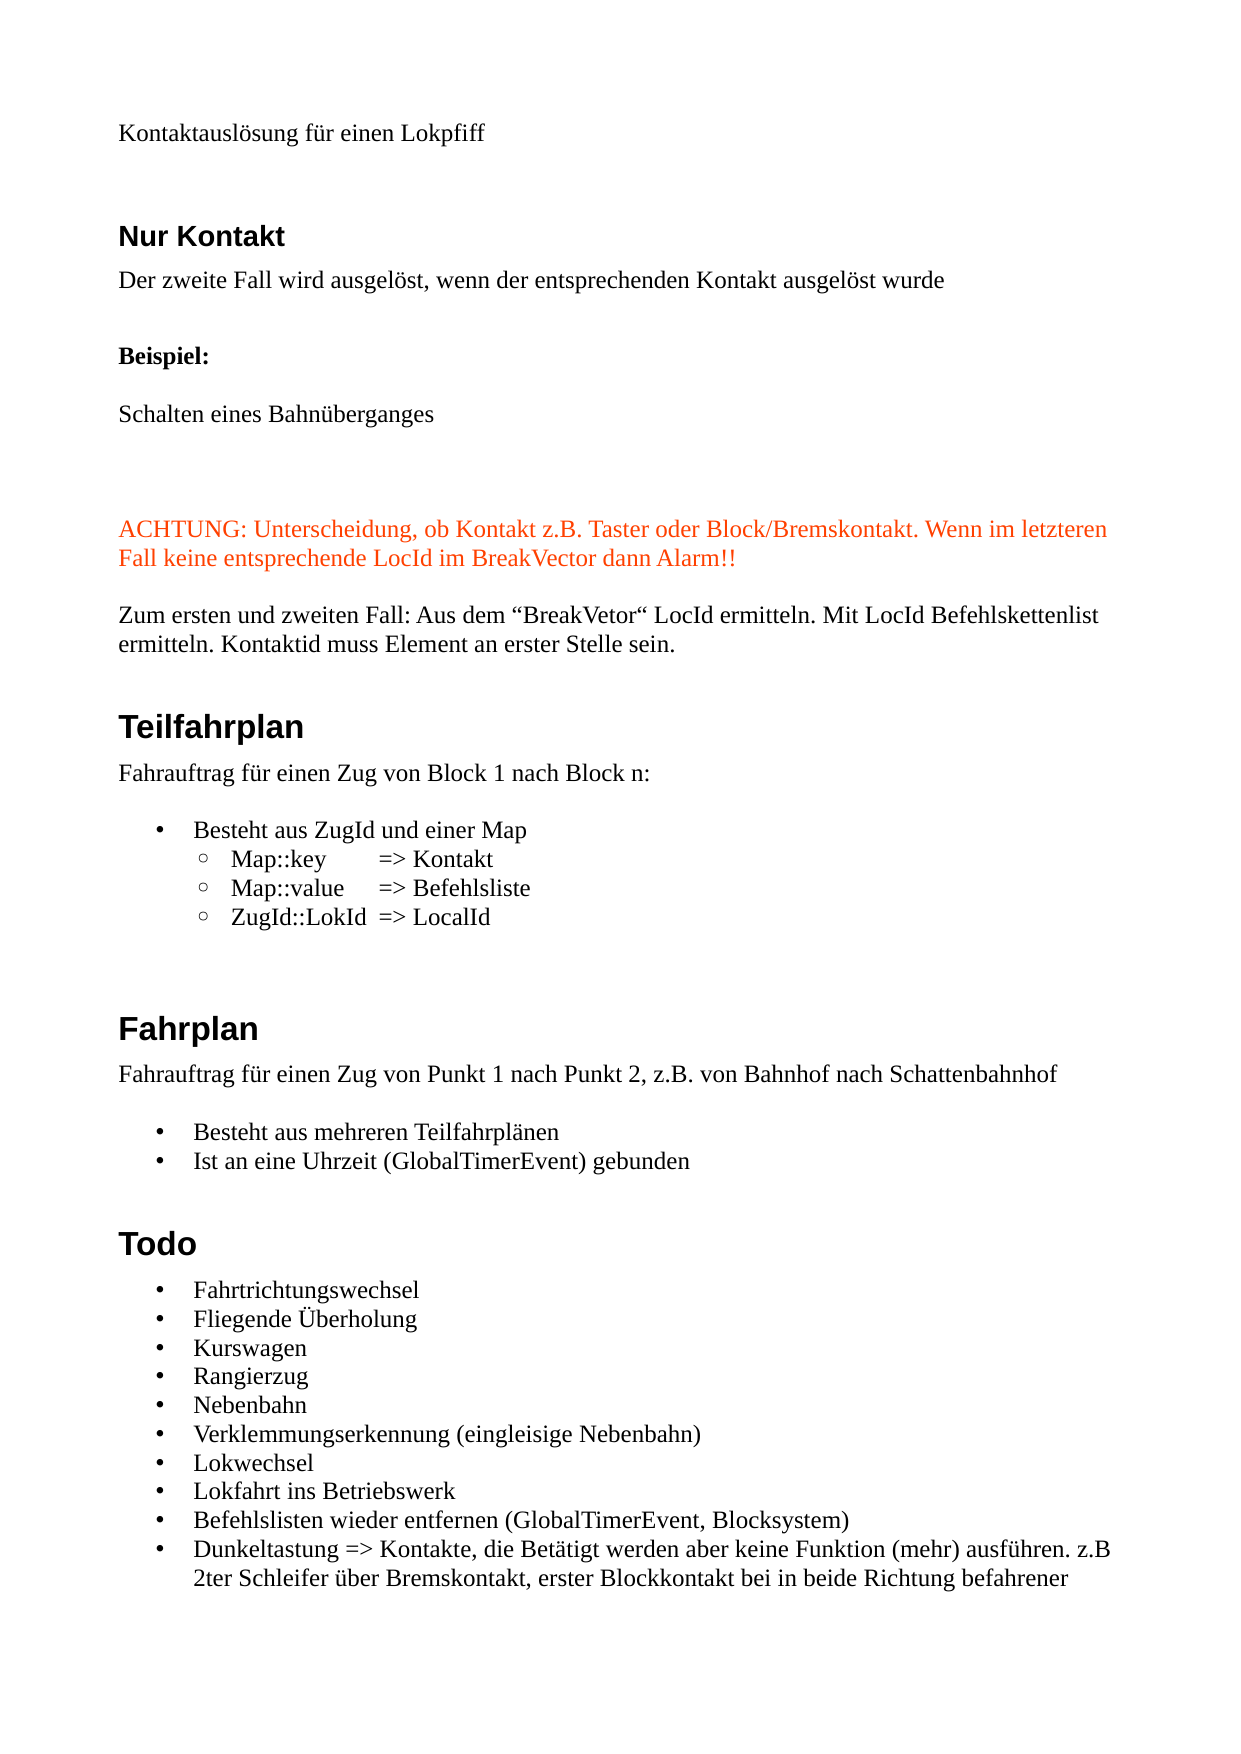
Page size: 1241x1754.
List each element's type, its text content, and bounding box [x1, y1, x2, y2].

list Map::key => Kontakt [193, 844, 1122, 873]
list Fliegende Überholung [156, 1304, 1122, 1333]
list Map::value => Befehlsliste [193, 873, 1122, 902]
list Befehlslisten wieder entfernen (GlobalTimerEvent, Blocksystem) [156, 1505, 1122, 1534]
list Besteht aus mehreren Teilfahrplänen [156, 1117, 1122, 1146]
list Dunkeltastung => Kontakte, die Betätigt werden aber keine Funktion (mehr) ausführen. z.B 2ter Schleifer über Bremskontakt, erster Blockkontakt bei in beide Richtung befahrener [156, 1534, 1122, 1591]
list Besteht aus ZugId und einer Map [156, 816, 1122, 844]
list Verklemmungserkennung (eingleisige Nebenbahn) [156, 1419, 1122, 1448]
list ZugId::LokId => LocalId [193, 902, 1122, 931]
text Beispiel: [118, 341, 1122, 370]
subtitle Fahrplan [118, 1009, 1122, 1047]
list Nebenbahn [156, 1390, 1122, 1419]
subtitle Todo [118, 1224, 1122, 1263]
list Kurswagen [156, 1333, 1122, 1361]
text Fahrauftrag für einen Zug von Block 1 nach Block n: [118, 758, 1122, 787]
subtitle Nur Kontakt [118, 219, 1122, 252]
list Rangierzug [156, 1361, 1122, 1390]
subtitle Teilfahrplan [118, 707, 1122, 746]
list Lokwechsel [156, 1448, 1122, 1476]
text Kontaktauslösung für einen Lokpfiff [118, 118, 1122, 147]
text Schalten eines Bahnüberganges [118, 399, 1122, 428]
list Lokfahrt ins Betriebswerk [156, 1476, 1122, 1505]
list Ist an eine Uhrzeit (GlobalTimerEvent) gebunden [156, 1146, 1122, 1174]
text Zum ersten und zweiten Fall: Aus dem “BreakVetor“ LocId ermitteln. Mit LocId Befehlskettenlist ermitteln. Kontaktid muss Element an erster Stelle sein. [118, 600, 1122, 658]
text Der zweite Fall wird ausgelöst, wenn der entsprechenden Kontakt ausgelöst wurde [118, 265, 1122, 294]
text Fahrauftrag für einen Zug von Punkt 1 nach Punkt 2, z.B. von Bahnhof nach Schattenbahnhof [118, 1059, 1122, 1088]
list Fahrtrichtungswechsel [156, 1275, 1122, 1304]
text ACHTUNG: Unterscheidung, ob Kontakt z.B. Taster oder Block/Bremskontakt. Wenn im letzteren Fall keine entsprechende LocId im BreakVector dann Alarm!! [118, 514, 1122, 571]
